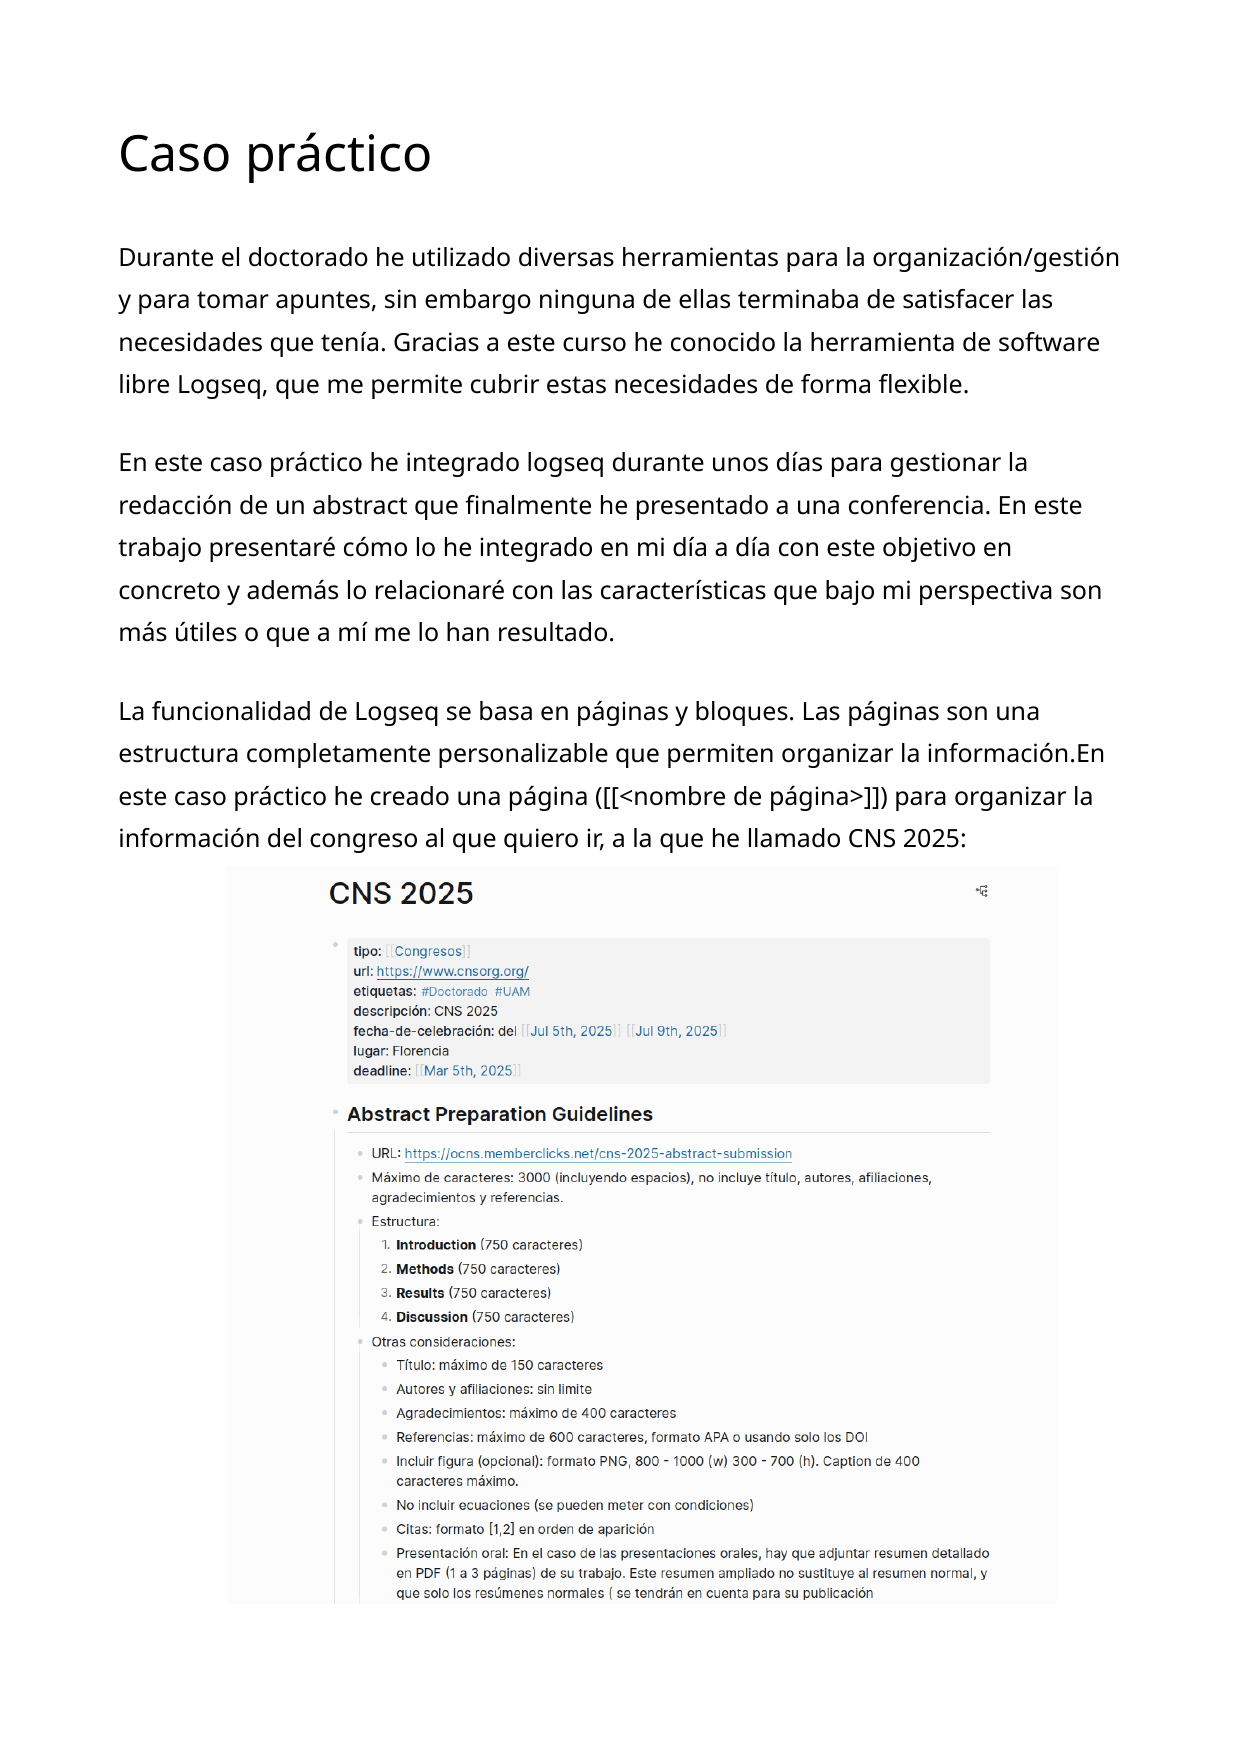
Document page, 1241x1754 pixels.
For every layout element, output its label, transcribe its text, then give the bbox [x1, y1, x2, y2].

picture [225, 866, 1057, 1604]
text En este caso práctico he integrado logseq durante unos días para gestionar la redacción de un abstract que finalmente he presentado a una conferencia. En este trabajo presentaré cómo lo he integrado en mi día a día con este objetivo en concreto y además lo relacionaré con las características que bajo mi perspectiva son más útiles o que a mí me lo han resultado. [118, 445, 1122, 649]
subtitle Caso práctico [118, 118, 1122, 186]
text Durante el doctorado he utilizado diversas herramientas para la organización/gestión y para tomar apuntes, sin embargo ninguna de ellas terminaba de satisfacer las necesidades que tenía. Gracias a este curso he conocido la herramienta de software libre Logseq, que me permite cubrir estas necesidades de forma flexible. [118, 239, 1122, 401]
text La funcionalidad de Logseq se basa en páginas y bloques. Las páginas son una estructura completamente personalizable que permiten organizar la información.En este caso práctico he creado una página ([[<nombre de página>]]) para organizar la información del congreso al que quiero ir, a la que he llamado CNS 2025: [118, 693, 1122, 855]
